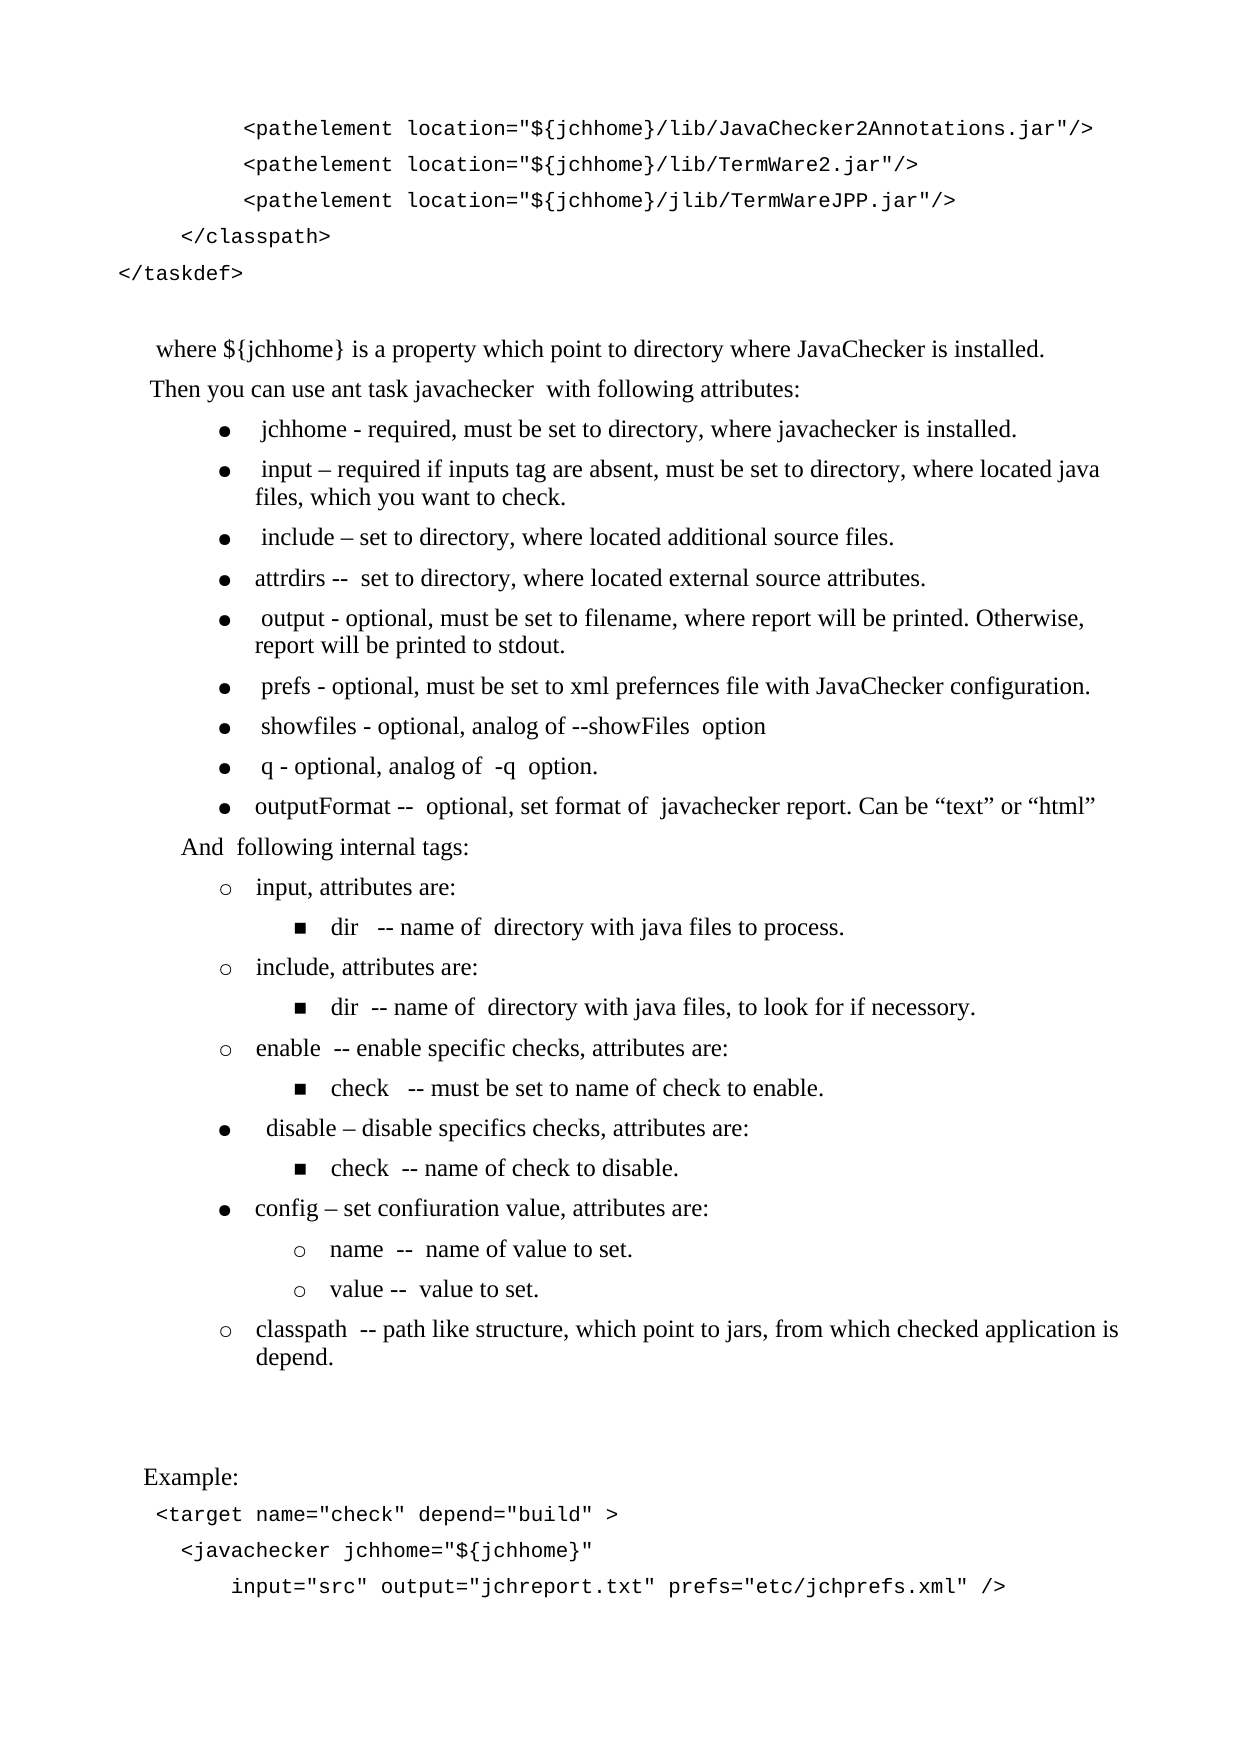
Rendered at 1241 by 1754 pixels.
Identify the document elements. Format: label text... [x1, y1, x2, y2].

text input="src" output="jchreport.txt" prefs="etc/jchprefs.xml" /> [118, 1576, 1122, 1600]
list config – set confiuration value, attributes are: [217, 1194, 1122, 1222]
list output - optional, must be set to filename, where report will be printed. Otherwise, report will be printed to stdout. [217, 604, 1122, 659]
list dir -- name of directory with java files to process. [293, 913, 1122, 941]
text </classpath> [118, 227, 1122, 250]
list disable – disable specifics checks, attributes are: [217, 1114, 1122, 1142]
text <pathelement location="${jchhome}/jlib/TermWareJPP.jar"/> [118, 190, 1122, 214]
list outputFormat -- optional, set format of javachecker report. Can be “text” or “html” [217, 792, 1122, 820]
list classpath -- path like structure, which point to jars, from which checked application is depend. [218, 1315, 1122, 1371]
list check -- must be set to name of check to enable. [293, 1074, 1122, 1102]
text <target name="check" depend="build" > [118, 1504, 1122, 1527]
list value -- value to set. [292, 1275, 1122, 1303]
text Example: [118, 1463, 1122, 1491]
list attrdirs -- set to directory, where located external source attributes. [217, 564, 1122, 591]
text <pathelement location="${jchhome}/lib/JavaChecker2Annotations.jar"/> [118, 118, 1122, 142]
list input, attributes are: [218, 873, 1122, 901]
list dir -- name of directory with java files, to look for if necessory. [293, 993, 1122, 1021]
list name -- name of value to set. [292, 1235, 1122, 1262]
text <pathelement location="${jchhome}/lib/TermWare2.jar"/> [118, 154, 1122, 178]
list And following internal tags: [143, 833, 1122, 860]
list include, attributes are: [218, 953, 1122, 981]
text Then you can use ant task javachecker with following attributes: [118, 375, 1122, 403]
list include – set to directory, where located additional source files. [217, 523, 1122, 551]
list jchhome - required, must be set to directory, where javachecker is installed. [217, 415, 1122, 443]
list showfiles - optional, analog of --showFiles option [217, 712, 1122, 740]
list check -- name of check to disable. [293, 1154, 1122, 1182]
list q - optional, analog of -q option. [217, 752, 1122, 780]
text where ${jchhome} is a property which point to directory where JavaChecker is installed. [118, 335, 1122, 363]
text </taskdef> [118, 263, 1122, 286]
list input – required if inputs tag are absent, must be set to directory, where located java files, which you want to check. [217, 456, 1122, 511]
text <javachecker jchhome="${jchhome}" [118, 1540, 1122, 1563]
list enable -- enable specific checks, attributes are: [218, 1034, 1122, 1061]
list prefs - optional, must be set to xml prefernces file with JavaChecker configuration. [217, 672, 1122, 699]
